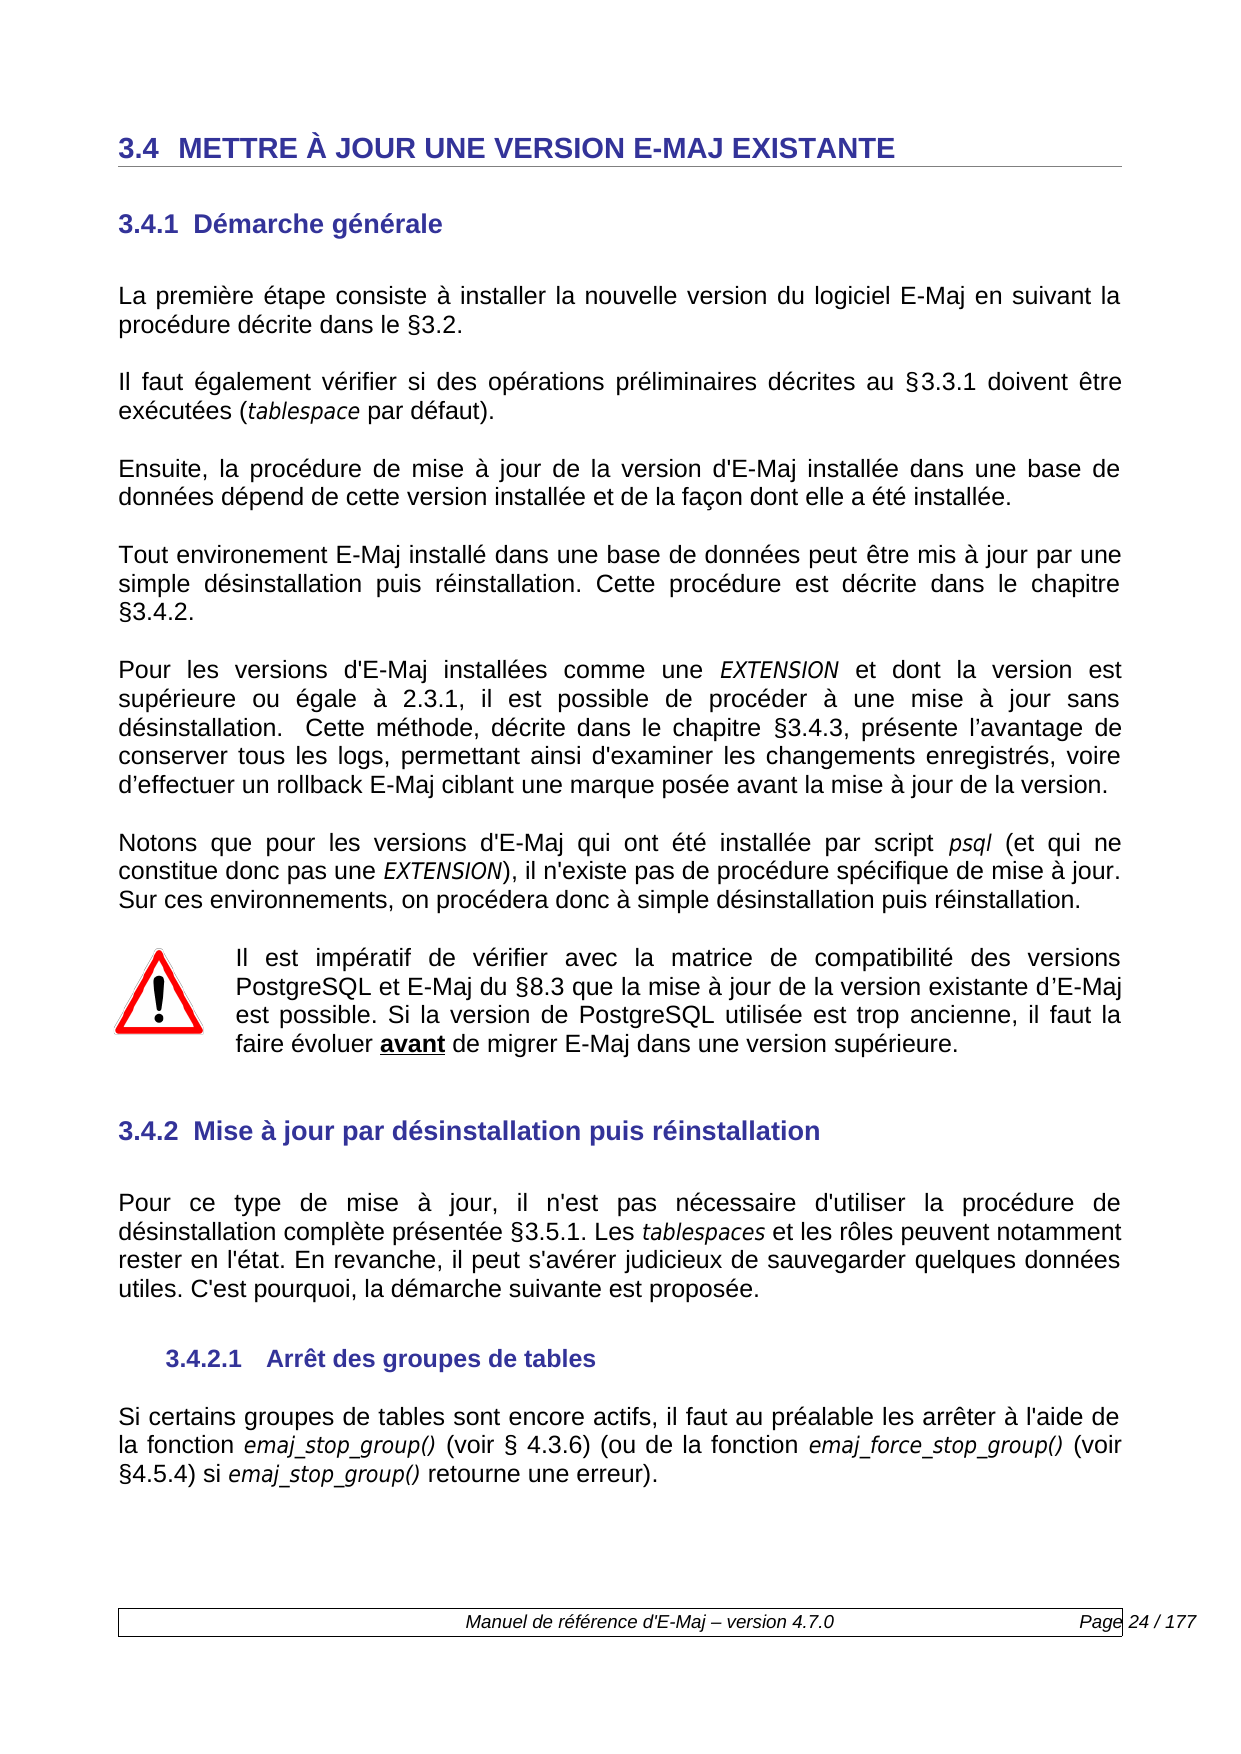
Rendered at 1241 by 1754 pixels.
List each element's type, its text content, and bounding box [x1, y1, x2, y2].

text Si certains groupes de tables sont encore actifs, il faut au préalable les arrêter à l'aide de la fonction emaj_stop_group() (voir § 4.3.6) (ou de la fonction emaj_force_stop_group() (voir §4.5.4) si emaj_stop_group() retourne une erreur). [118, 1402, 1122, 1488]
text Il est impératif de vérifier avec la matrice de compatibilité des versions PostgreSQL et E-Maj du §8.3 que la mise à jour de la version existante d’E-Maj est possible. Si la version de PostgreSQL utilisée est trop ancienne, il faut la faire évoluer avant de migrer E-Maj dans une version supérieure. [235, 943, 1122, 1058]
text Pour les versions d'E-Maj installées comme une EXTENSION et dont la version est supérieure ou égale à 2.3.1, il est possible de procéder à une mise à jour sans désinstallation. Cette méthode, décrite dans le chapitre §3.4.3, présente l’avantage de conserver tous les logs, permettant ainsi d'examiner les changements enregistrés, voire d’effectuer un rollback E-Maj ciblant une marque posée avant la mise à jour de la version. [118, 655, 1122, 799]
text Notons que pour les versions d'E-Maj qui ont été installée par script psql (et qui ne constitue donc pas une EXTENSION), il n'existe pas de procédure spécifique de mise à jour. Sur ces environnements, on procédera donc à simple désinstallation puis réinstallation. [118, 827, 1122, 914]
subtitle Mettre à jour une version E-Maj existante [118, 131, 1122, 166]
list Il faut également vérifier si des opérations préliminaires décrites au §3.3.1 doivent être exécutées (tablespace par défaut). [118, 367, 1122, 425]
subtitle Démarche générale [118, 208, 1122, 240]
picture [113, 948, 204, 1035]
text La première étape consiste à installer la nouvelle version du logiciel E-Maj en suivant la procédure décrite dans le §3.2. [118, 281, 1122, 338]
text Ensuite, la procédure de mise à jour de la version d'E-Maj installée dans une base de données dépend de cette version installée et de la façon dont elle a été installée. [118, 454, 1122, 511]
text Tout environement E-Maj installé dans une base de données peut être mis à jour par une simple désinstallation puis réinstallation. Cette procédure est décrite dans le chapitre §3.4.2. [118, 540, 1122, 626]
subtitle Arrêt des groupes de tables [165, 1344, 1122, 1373]
subtitle Mise à jour par désinstallation puis réinstallation [118, 1115, 1122, 1146]
text Pour ce type de mise à jour, il n'est pas nécessaire d'utiliser la procédure de désinstallation complète présentée §3.5.1. Les tablespaces et les rôles peuvent notamment rester en l'état. En revanche, il peut s'avérer judicieux de sauvegarder quelques données utiles. C'est pourquoi, la démarche suivante est proposée. [118, 1188, 1122, 1303]
